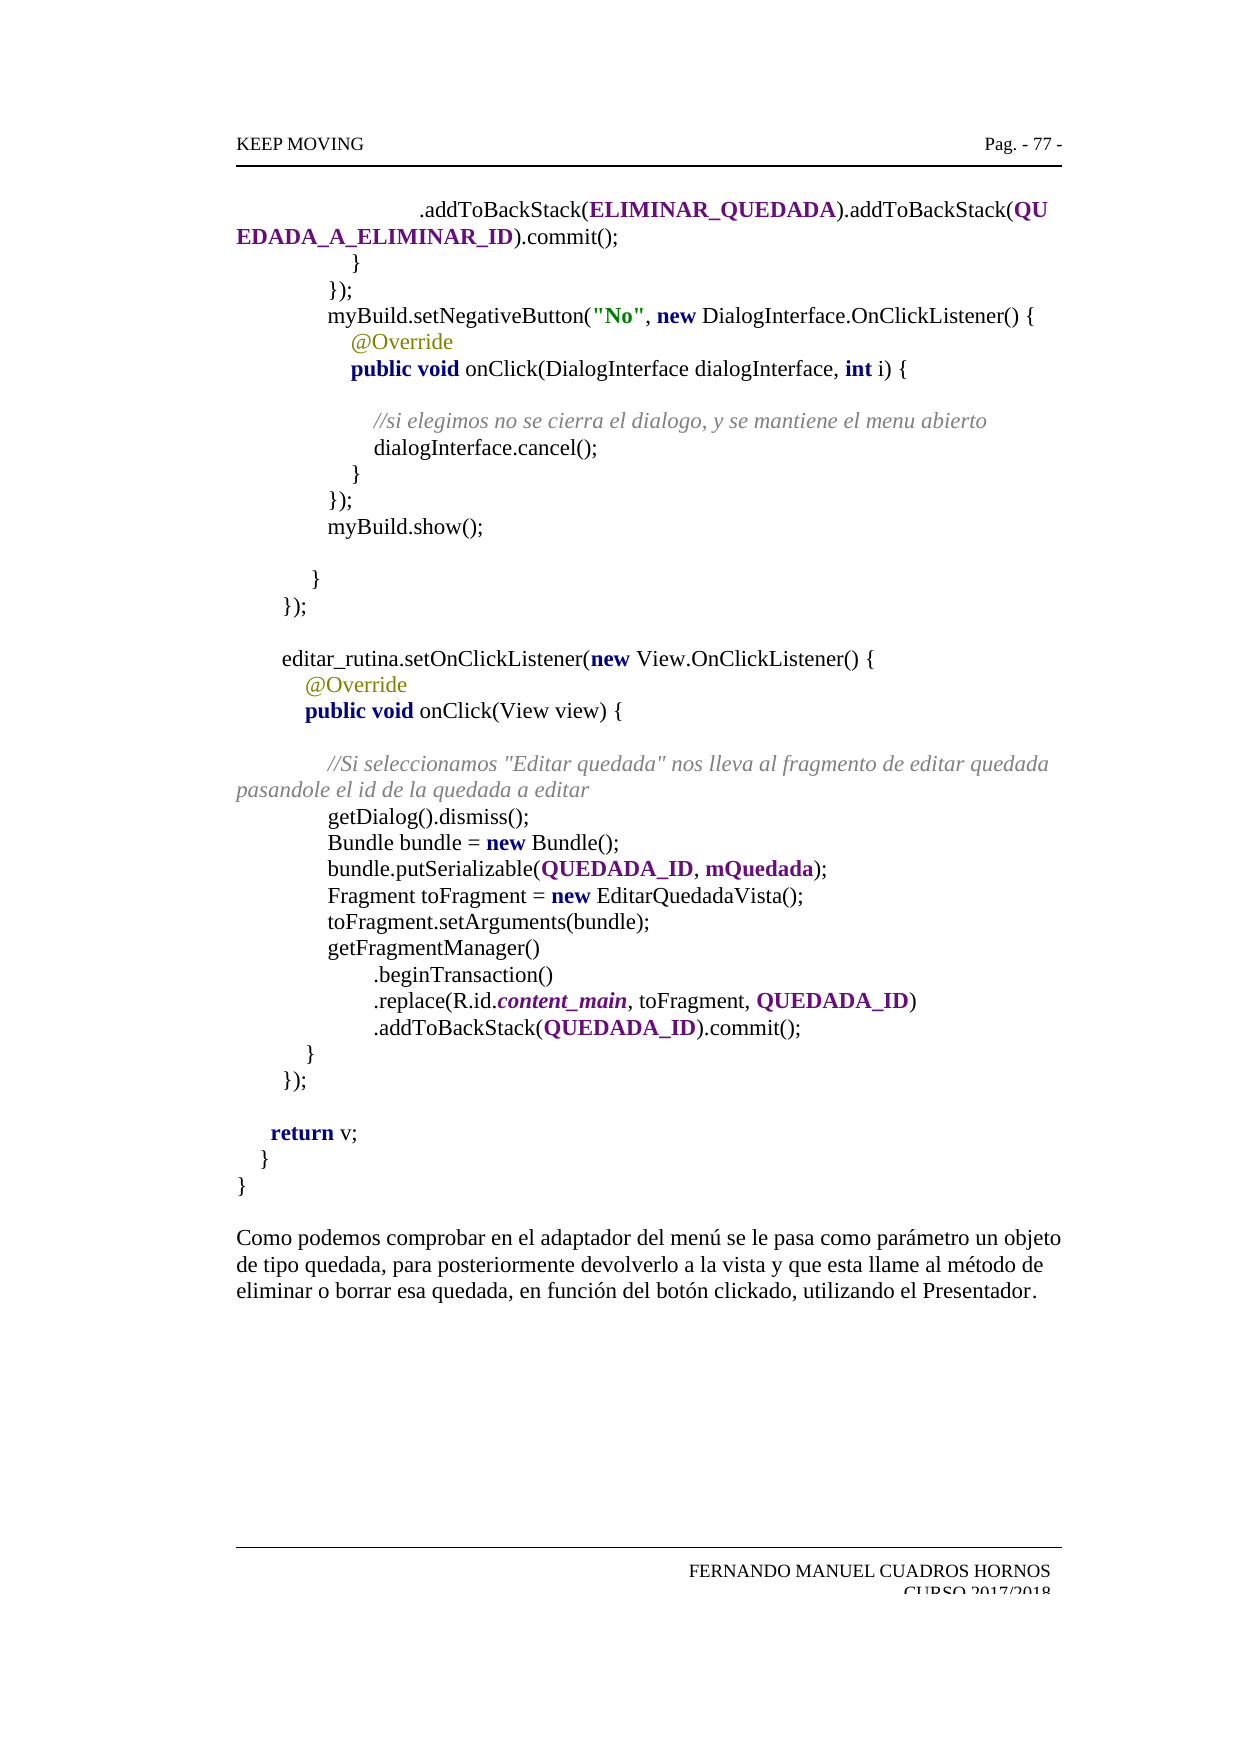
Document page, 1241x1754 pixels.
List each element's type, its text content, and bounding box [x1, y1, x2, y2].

text .addToBackStack(ELIMINAR_QUEDADA).addToBackStack(QUEDADA_A_ELIMINAR_ID).commit(); } }); myBuild.setNegativeButton("No", new DialogInterface.OnClickListener() { @Override public void onClick(DialogInterface dialogInterface, int i) { //si elegimos no se cierra el dialogo, y se mantiene el menu abierto dialogInterface.cancel(); } }); myBuild.show(); } }); editar_rutina.setOnClickListener(new View.OnClickListener() { @Override public void onClick(View view) { //Si seleccionamos "Editar quedada" nos lleva al fragmento de editar quedada pasandole el id de la quedada a editar getDialog().dismiss(); Bundle bundle = new Bundle(); bundle.putSerializable(QUEDADA_ID, mQuedada); Fragment toFragment = new EditarQuedadaVista(); toFragment.setArguments(bundle); getFragmentManager() .beginTransaction() .replace(R.id.content_main, toFragment, QUEDADA_ID) .addToBackStack(QUEDADA_ID).commit(); } }); return v; } } [236, 197, 1062, 1198]
text Como podemos comprobar en el adaptador del menú se le pasa como parámetro un objeto de tipo quedada, para posteriormente devolverlo a la vista y que esta llame al método de eliminar o borrar esa quedada, en función del botón clickado, utilizando el Presentador. [236, 1224, 1062, 1303]
